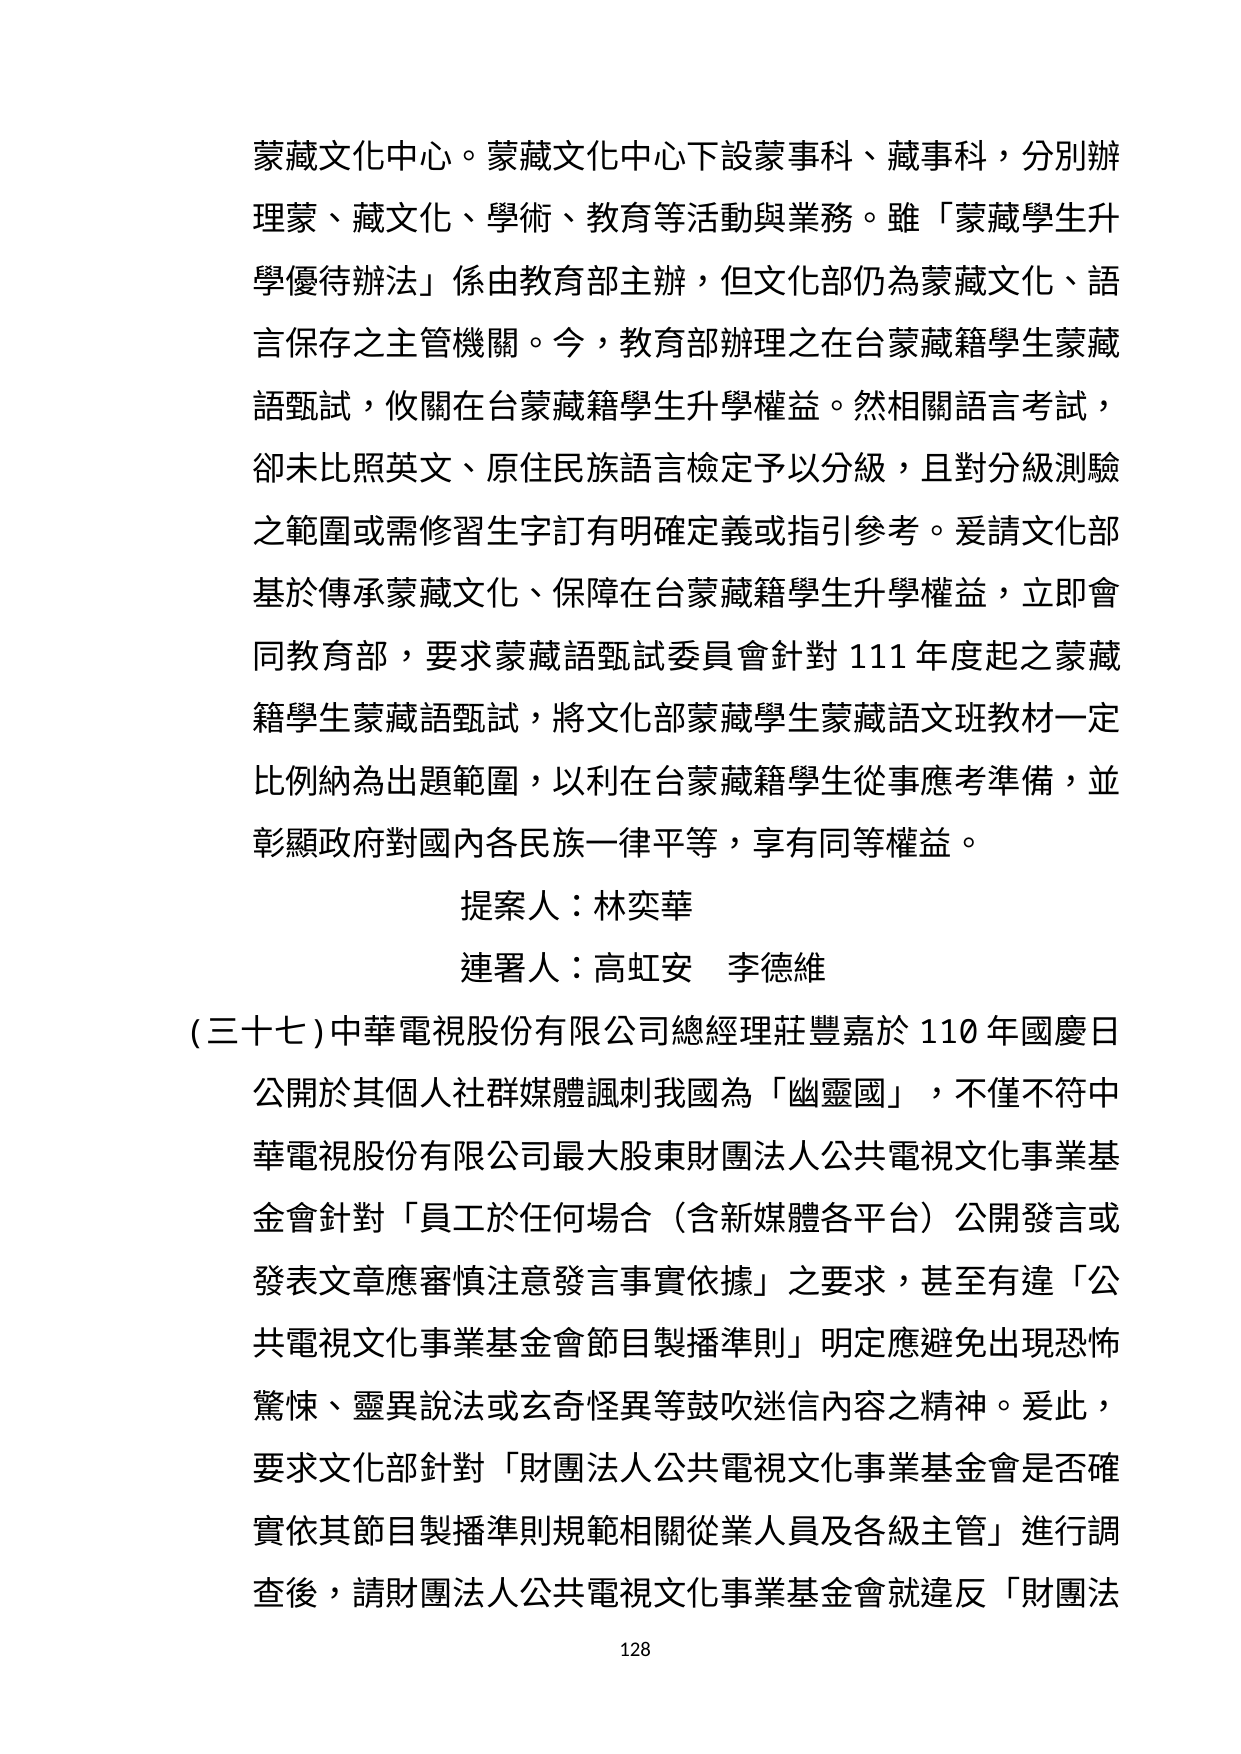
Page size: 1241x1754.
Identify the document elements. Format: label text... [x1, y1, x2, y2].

text 連署人：高虹安 李德維 [460, 925, 1122, 987]
text 蒙藏文化中心。蒙藏文化中心下設蒙事科、藏事科，分別辦理蒙、藏文化、學術、教育等活動與業務。雖「蒙藏學生升學優待辦法」係由教育部主辦，但文化部仍為蒙藏文化、語言保存之主管機關。今，教育部辦理之在台蒙藏籍學生蒙藏語甄試，攸關在台蒙藏籍學生升學權益。然相關語言考試，卻未比照英文、原住民族語言檢定予以分級，且對分級測驗之範圍或需修習生字訂有明確定義或指引參考。爰請文化部基於傳承蒙藏文化、保障在台蒙藏籍學生升學權益，立即會同教育部，要求蒙藏語甄試委員會針對111年度起之蒙藏籍學生蒙藏語甄試，將文化部蒙藏學生蒙藏語文班教材一定比例納為出題範圍，以利在台蒙藏籍學生從事應考準備，並彰顯政府對國內各民族一律平等，享有同等權益。 [185, 112, 1122, 862]
text 提案人：林奕華 [460, 862, 1122, 925]
text (三十七)中華電視股份有限公司總經理莊豐嘉於110年國慶日公開於其個人社群媒體諷刺我國為「幽靈國」，不僅不符中華電視股份有限公司最大股東財團法人公共電視文化事業基金會針對「員工於任何場合（含新媒體各平台）公開發言或發表文章應審慎注意發言事實依據」之要求，甚至有違「公共電視文化事業基金會節目製播準則」明定應避免出現恐怖驚悚、靈異說法或玄奇怪異等鼓吹迷信內容之精神。爰此，要求文化部針對「財團法人公共電視文化事業基金會是否確實依其節目製播準則規範相關從業人員及各級主管」進行調查後，請財團法人公共電視文化事業基金會就違反「財團法 [185, 987, 1122, 1612]
